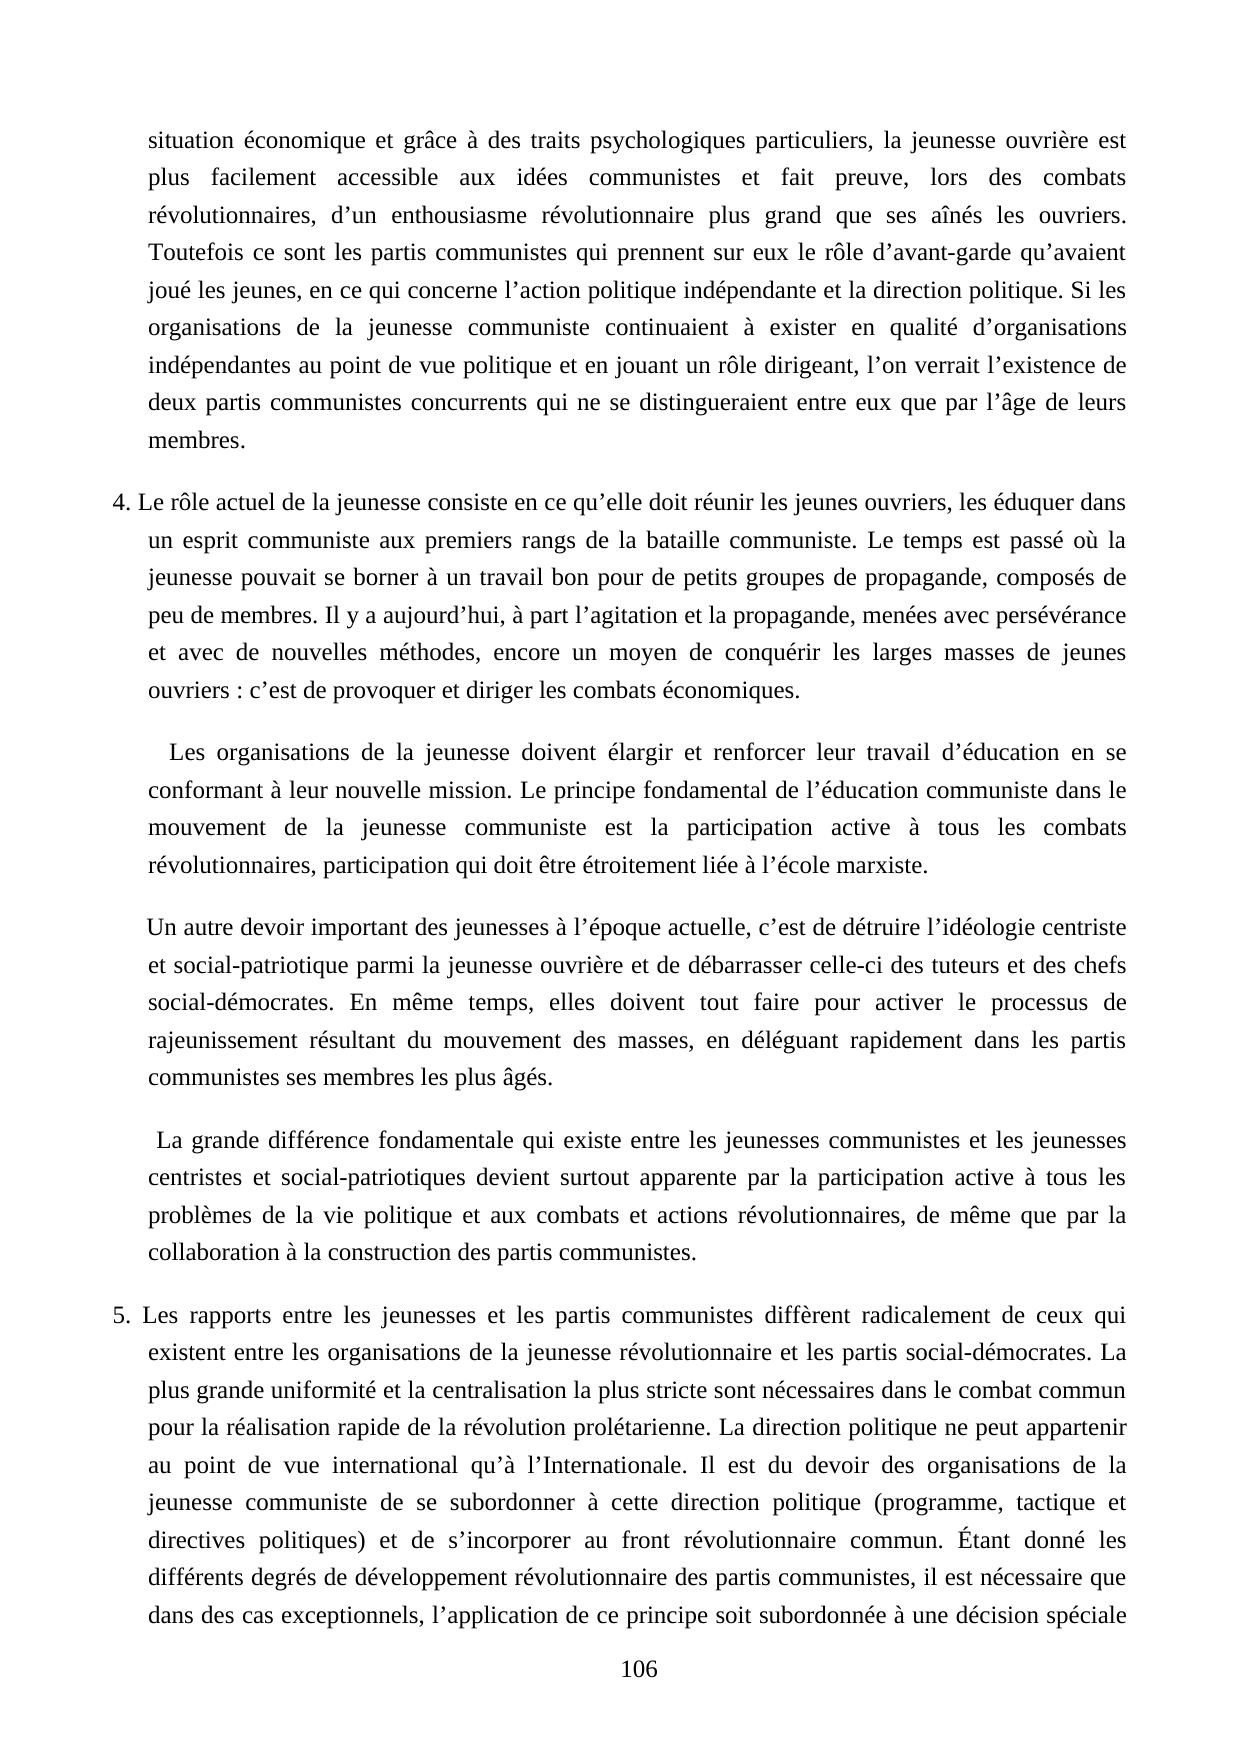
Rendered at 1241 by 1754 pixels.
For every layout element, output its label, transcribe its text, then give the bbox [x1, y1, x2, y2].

text 4. Le rôle actuel de la jeunesse consiste en ce qu’elle doit réunir les jeunes ouvriers, les éduquer dans un esprit communiste aux premiers rangs de la bataille communiste. Le temps est passé où la jeunesse pouvait se borner à un travail bon pour de petits groupes de propagande, composés de peu de membres. Il y a aujourd’hui, à part l’agitation et la propagande, menées avec persévérance et avec de nouvelles méthodes, encore un moyen de conquérir les larges masses de jeunes ouvriers : c’est de provoquer et diriger les combats économiques. [112, 481, 1128, 706]
text Les organisations de la jeunesse doivent élargir et renforcer leur travail d’éducation en se conformant à leur nouvelle mission. Le principe fondamental de l’éducation communiste dans le mouvement de la jeunesse communiste est la participation active à tous les combats révolutionnaires, participation qui doit être étroitement liée à l’école marxiste. [112, 731, 1128, 881]
text 5. Les rapports entre les jeunesses et les partis communistes diffèrent radicalement de ceux qui existent entre les organisations de la jeunesse révolutionnaire et les partis social-démocrates. La plus grande uniformité et la centralisation la plus stricte sont nécessaires dans le combat commun pour la réalisation rapide de la révolution prolétarienne. La direction politique ne peut appartenir au point de vue international qu’à l’Internationale. Il est du devoir des organisations de la jeunesse communiste de se subordonner à cette direction politique (programme, tactique et directives politiques) et de s’incorporer au front révolutionnaire commun. Étant donné les différents degrés de développement révolutionnaire des partis communistes, il est nécessaire que dans des cas exceptionnels, l’application de ce principe soit subordonnée à une décision spéciale [112, 1293, 1128, 1631]
text situation économique et grâce à des traits psychologiques particuliers, la jeunesse ouvrière est plus facilement accessible aux idées communistes et fait preuve, lors des combats révolutionnaires, d’un enthousiasme révolutionnaire plus grand que ses aînés les ouvriers. Toutefois ce sont les partis communistes qui prennent sur eux le rôle d’avant-garde qu’avaient joué les jeunes, en ce qui concerne l’action politique indépendante et la direction politique. Si les organisations de la jeunesse communiste continuaient à exister en qualité d’organisations indépendantes au point de vue politique et en jouant un rôle dirigeant, l’on verrait l’existence de deux partis communistes concurrents qui ne se distingueraient entre eux que par l’âge de leurs membres. [112, 118, 1128, 456]
text Un autre devoir important des jeunesses à l’époque actuelle, c’est de détruire l’idéologie centriste et social-patriotique parmi la jeunesse ouvrière et de débarrasser celle-ci des tuteurs et des chefs social-démocrates. En même temps, elles doivent tout faire pour activer le processus de rajeunissement résultant du mouvement des masses, en déléguant rapidement dans les partis communistes ses membres les plus âgés. [112, 906, 1128, 1093]
text La grande différence fondamentale qui existe entre les jeunesses communistes et les jeunesses centristes et social-patriotiques devient surtout apparente par la participation active à tous les problèmes de la vie politique et aux combats et actions révolutionnaires, de même que par la collaboration à la construction des partis communistes. [112, 1118, 1128, 1268]
